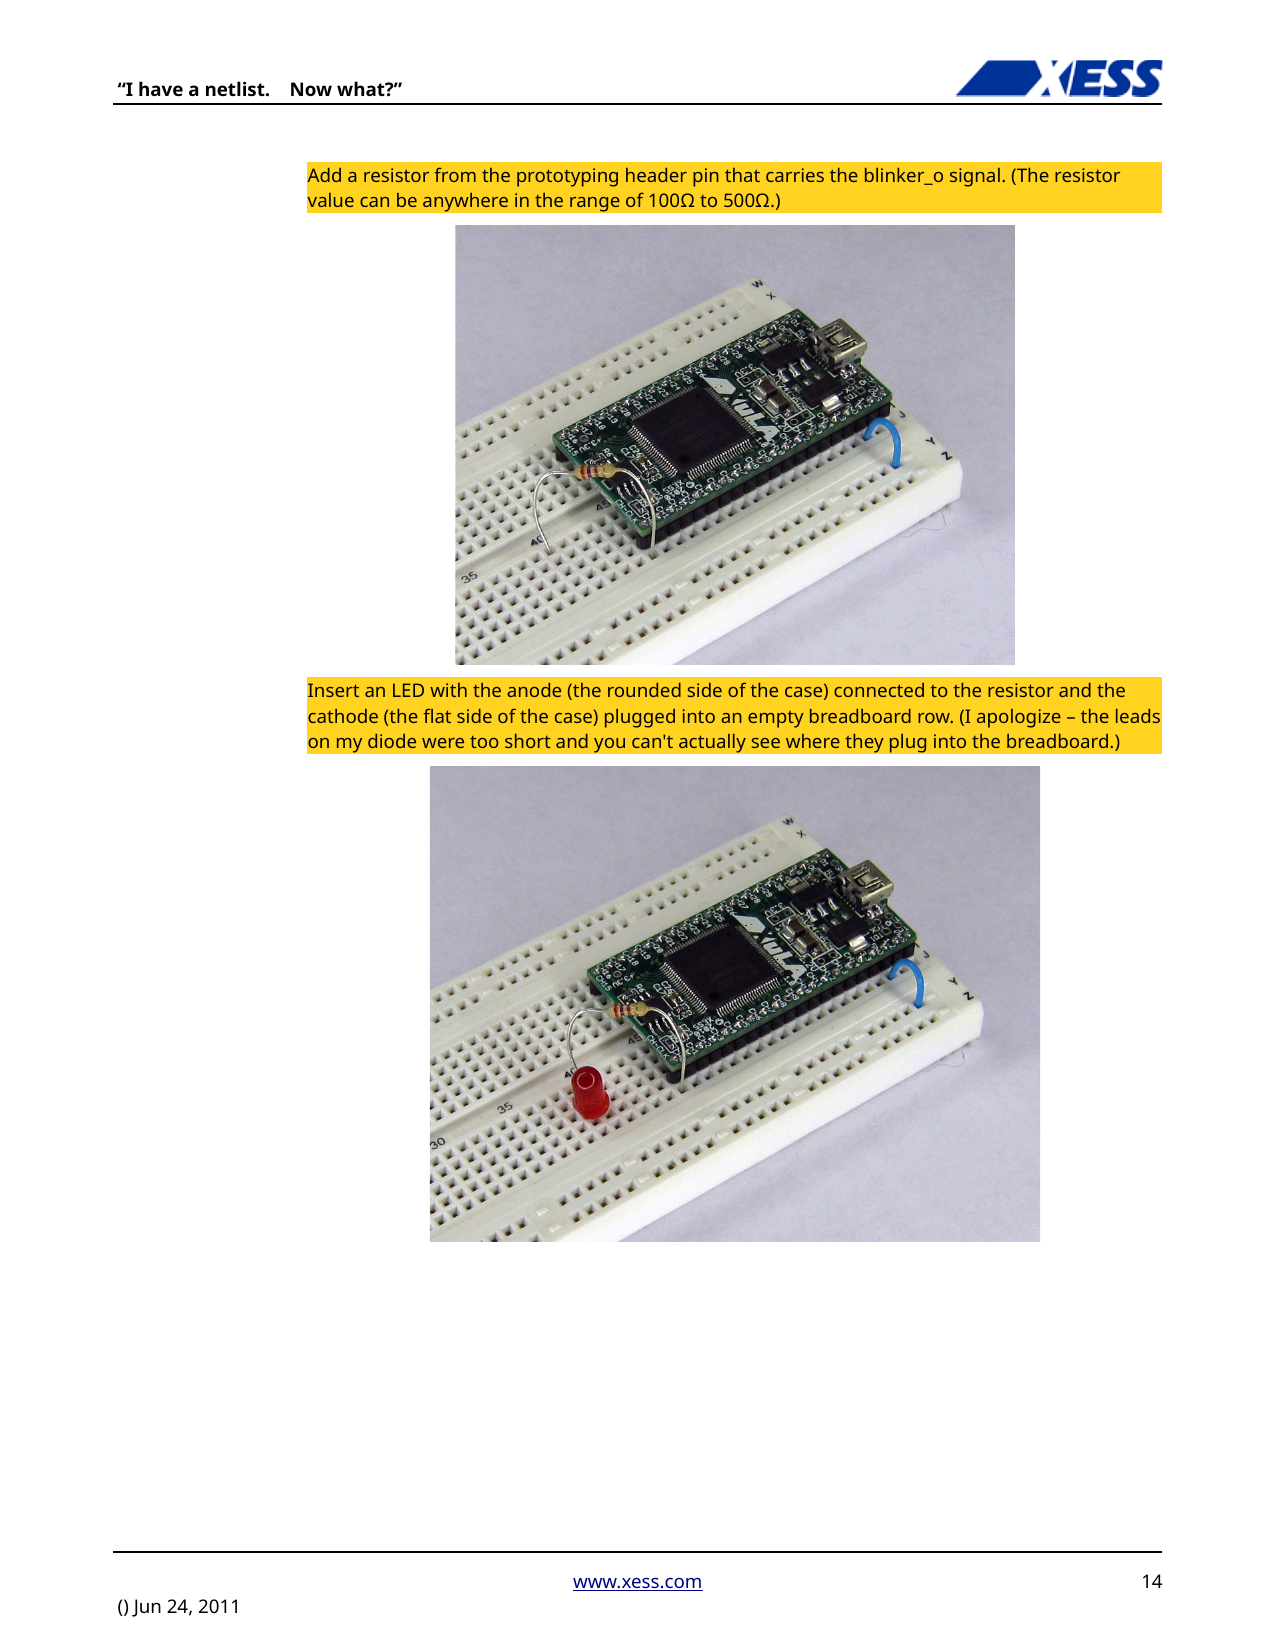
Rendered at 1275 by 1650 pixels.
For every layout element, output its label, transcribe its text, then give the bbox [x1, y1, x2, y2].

picture [955, 60, 1163, 97]
text Insert an LED with the anode (the rounded side of the case) connected to the resistor and the cathode (the flat side of the case) plugged into an empty breadboard row. (I apologize – the leads on my diode were too short and you can't actually see where they plug into the breadboard.) [307, 677, 1162, 754]
picture [429, 766, 1041, 1242]
text Add a resistor from the prototyping header pin that carries the blinker_o signal. (The resistor value can be anywhere in the range of 100Ω to 500Ω.) [307, 162, 1162, 213]
picture [455, 225, 1015, 665]
